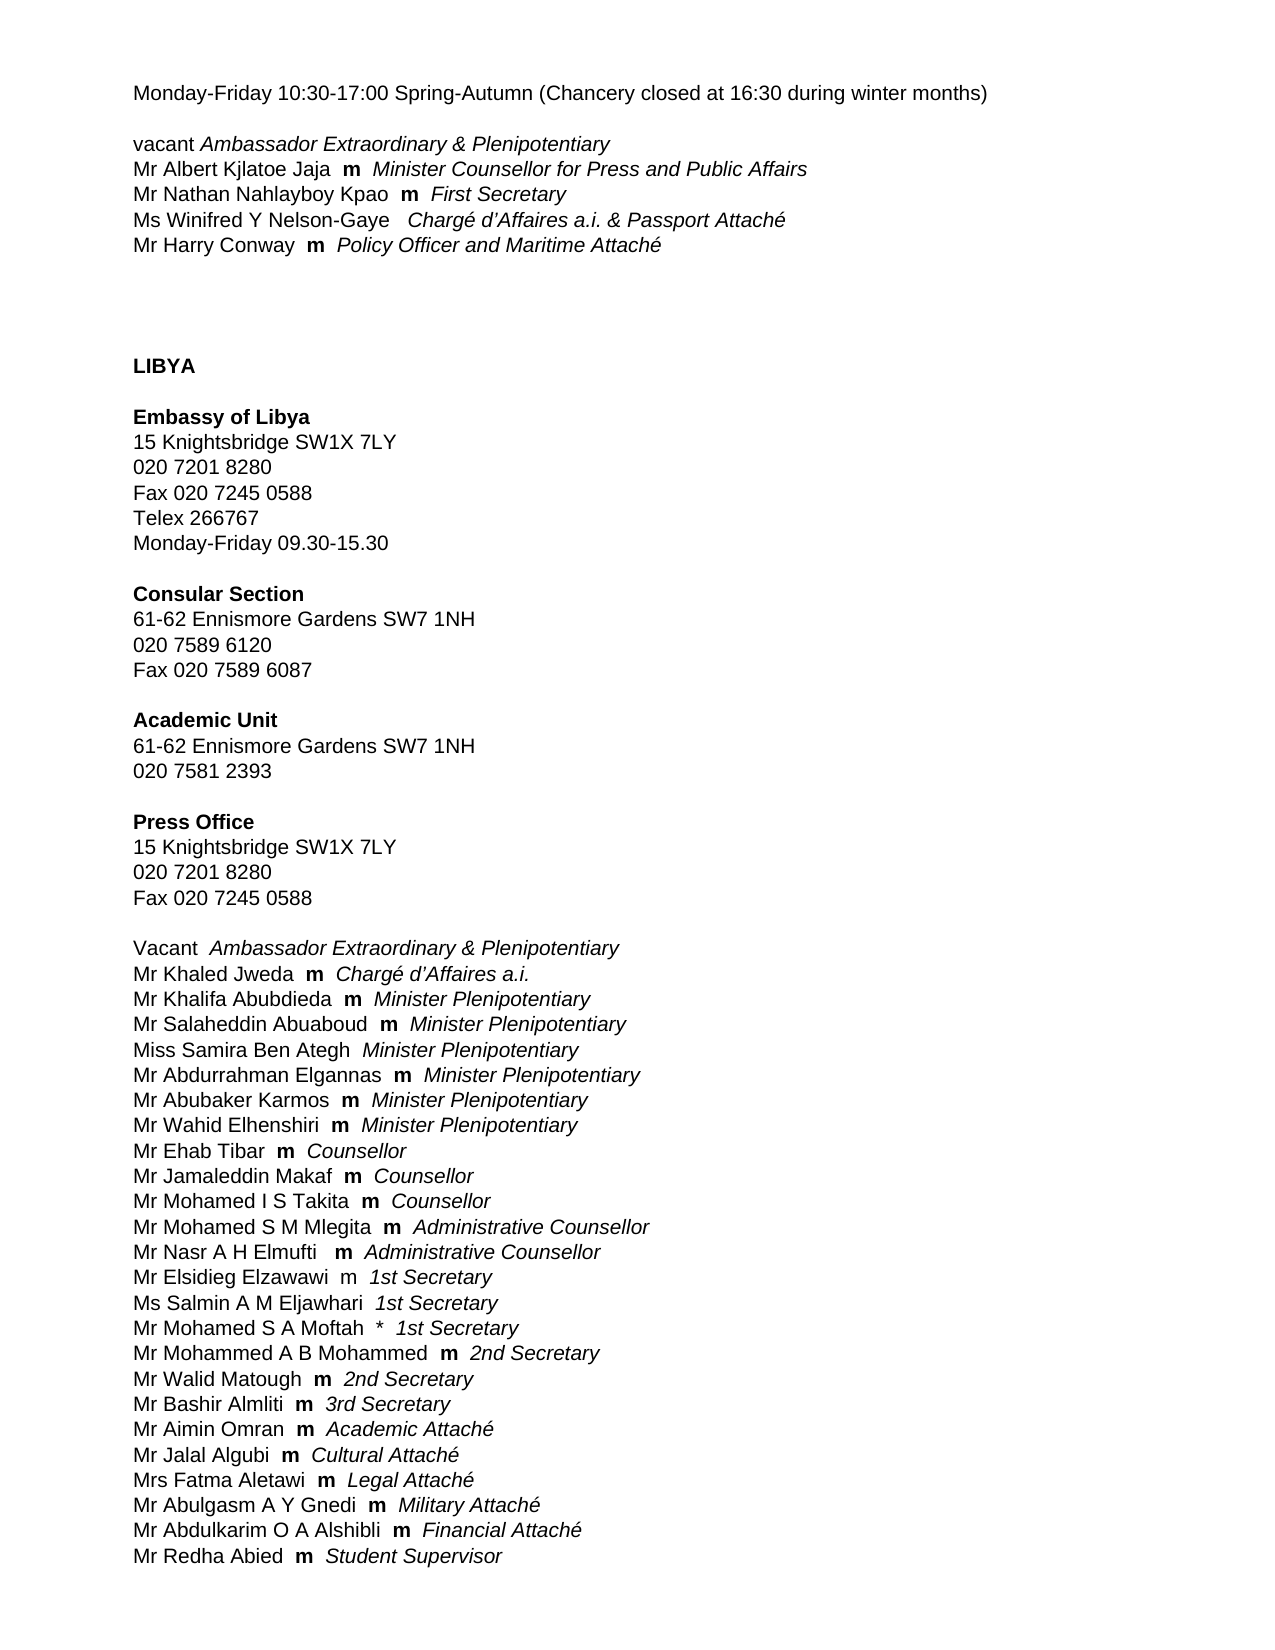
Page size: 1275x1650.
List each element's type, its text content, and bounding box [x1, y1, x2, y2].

text Mr Nathan Nahlayboy Kpao m First Secretary [133, 182, 1181, 206]
text Telex 266767 [133, 506, 1181, 530]
text 020 7201 8280 [133, 860, 1181, 884]
text 61-62 Ennismore Gardens SW7 1NH [133, 607, 1181, 631]
text Mr Mohammed A B Mohammed m 2nd Secretary [133, 1341, 1181, 1365]
text Fax 020 7245 0588 [133, 886, 1181, 909]
text Fax 020 7245 0588 [133, 481, 1181, 504]
text 020 7581 2393 [133, 759, 1181, 783]
text Embassy of Libya [133, 404, 1181, 428]
text Mr Redha Abied m Student Supervisor [133, 1544, 1181, 1568]
text 61-62 Ennismore Gardens SW7 1NH [133, 734, 1181, 758]
text Mr Elsidieg Elzawawi m 1st Secretary [133, 1265, 1181, 1289]
text Vacant Ambassador Extraordinary & Plenipotentiary [133, 936, 1181, 960]
text Mr Nasr A H Elmufti m Administrative Counsellor [133, 1240, 1181, 1264]
text Mr Khaled Jweda m Chargé d’Affaires a.i. [133, 961, 1181, 985]
text Mr Ehab Tibar m Counsellor [133, 1139, 1181, 1163]
text Mr Wahid Elhenshiri m Minister Plenipotentiary [133, 1113, 1181, 1137]
text Mr Abulgasm A Y Gnedi m Military Attaché [133, 1493, 1181, 1517]
text Mr Khalifa Abubdieda m Minister Plenipotentiary [133, 987, 1181, 1011]
text Fax 020 7589 6087 [133, 658, 1181, 682]
text Miss Samira Ben Ategh Minister Plenipotentiary [133, 1037, 1181, 1061]
text Mrs Fatma Aletawi m Legal Attaché [133, 1468, 1181, 1492]
text Mr Mohamed S A Moftah * 1st Secretary [133, 1316, 1181, 1340]
text Mr Jamaleddin Makaf m Counsellor [133, 1164, 1181, 1188]
text Mr Mohamed I S Takita m Counsellor [133, 1189, 1181, 1213]
text vacant Ambassador Extraordinary & Plenipotentiary [133, 132, 1181, 156]
text Monday-Friday 09.30-15.30 [133, 531, 1181, 555]
text Mr Jalal Algubi m Cultural Attaché [133, 1442, 1181, 1466]
text 15 Knightsbridge SW1X 7LY [133, 430, 1181, 454]
text Mr Abdulkarim O A Alshibli m Financial Attaché [133, 1518, 1181, 1542]
text 020 7589 6120 [133, 632, 1181, 656]
text Mr Albert Kjlatoe Jaja m Minister Counsellor for Press and Public Affairs [133, 157, 1181, 181]
text Mr Walid Matough m 2nd Secretary [133, 1366, 1181, 1390]
text Monday-Friday 10:30-17:00 Spring-Autumn (Chancery closed at 16:30 during winter months) [133, 81, 1181, 105]
text Mr Mohamed S M Mlegita m Administrative Counsellor [133, 1214, 1181, 1238]
text Consular Section [133, 582, 1181, 606]
text Mr Harry Conway m Policy Officer and Maritime Attaché [133, 233, 1181, 257]
text 020 7201 8280 [133, 455, 1181, 479]
text Mr Bashir Almliti m 3rd Secretary [133, 1392, 1181, 1416]
text Mr Aimin Omran m Academic Attaché [133, 1417, 1181, 1441]
text Mr Salaheddin Abuaboud m Minister Plenipotentiary [133, 1012, 1181, 1036]
text Press Office [133, 809, 1181, 833]
text 15 Knightsbridge SW1X 7LY [133, 835, 1181, 859]
text Ms Winifred Y Nelson-Gaye Chargé d’Affaires a.i. & Passport Attaché [133, 207, 1181, 231]
text Ms Salmin A M Eljawhari 1st Secretary [133, 1291, 1181, 1314]
text Academic Unit [133, 708, 1181, 732]
text Mr Abubaker Karmos m Minister Plenipotentiary [133, 1088, 1181, 1112]
text Mr Abdurrahman Elgannas m Minister Plenipotentiary [133, 1063, 1181, 1087]
text LIBYA [133, 354, 1181, 378]
